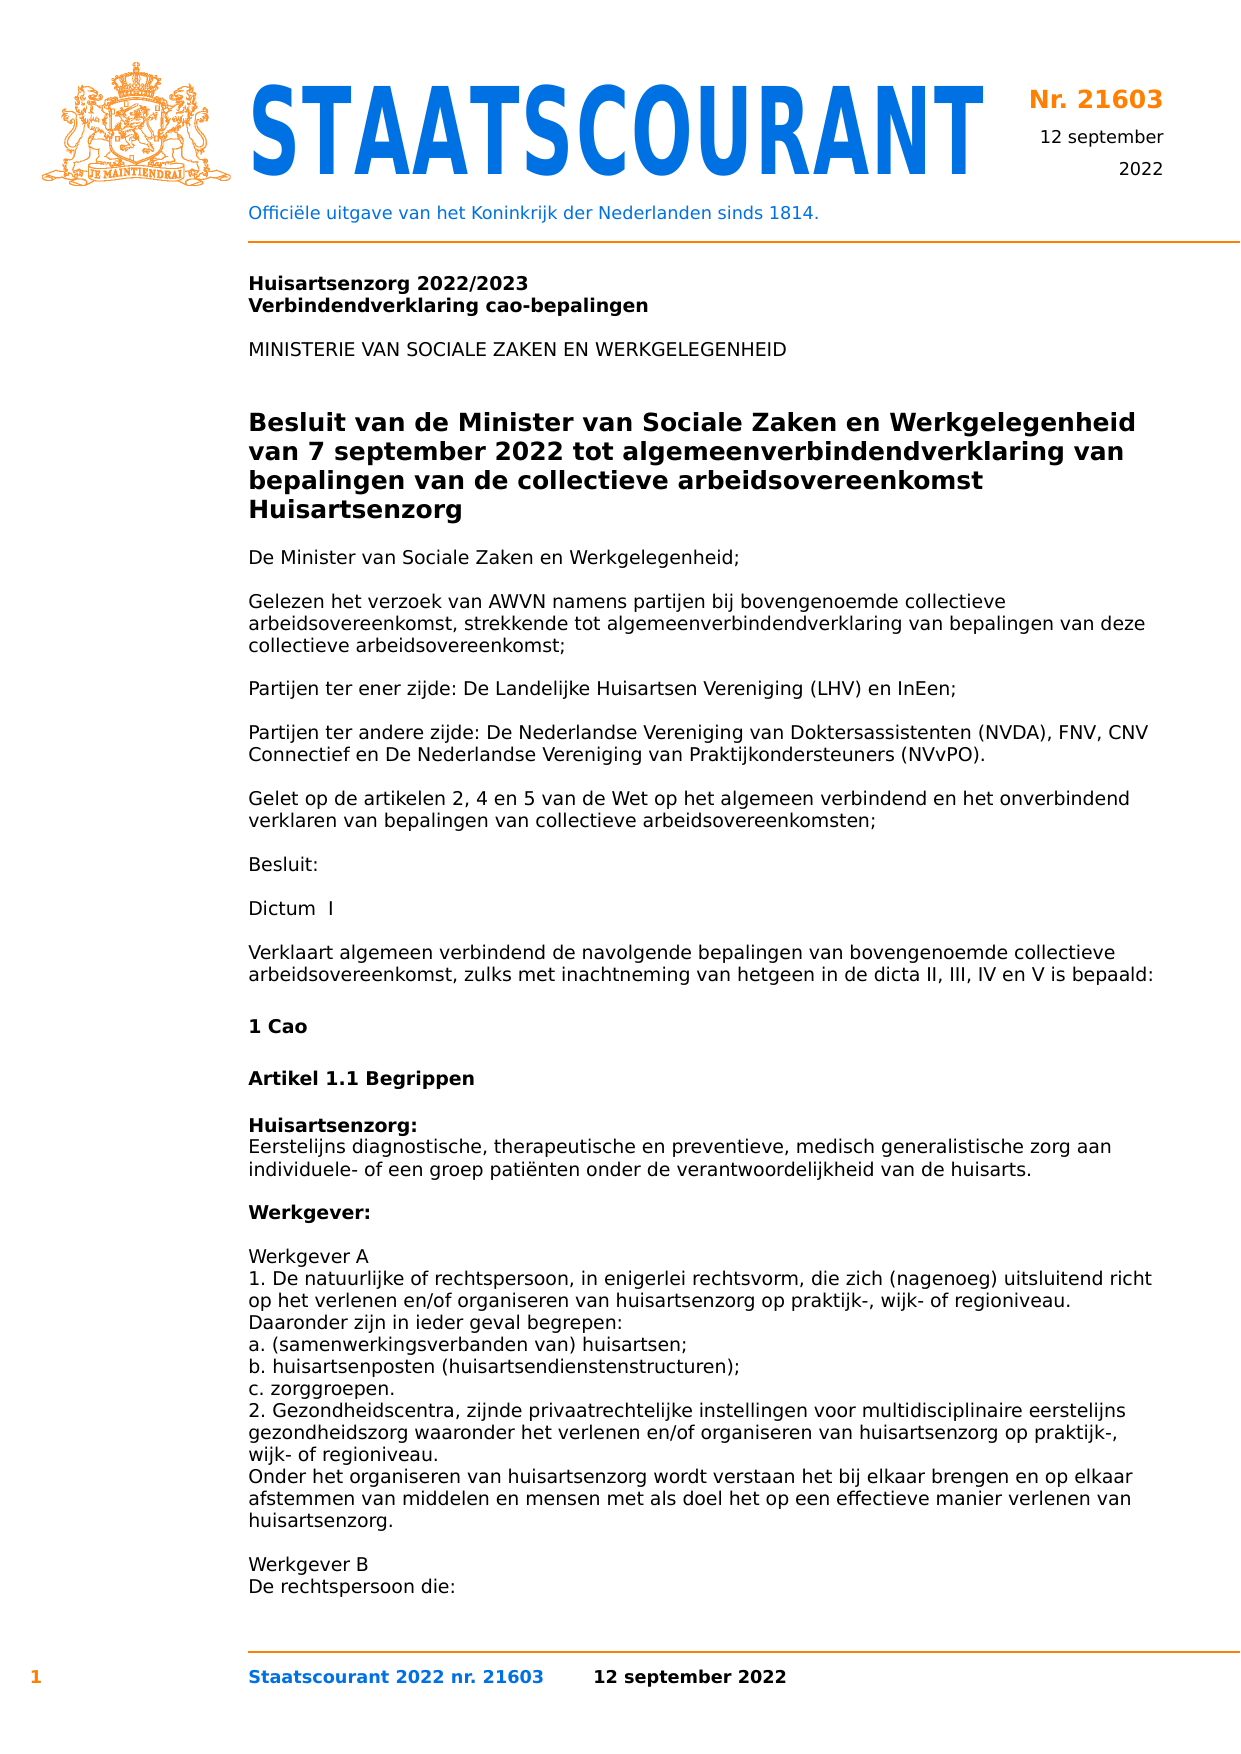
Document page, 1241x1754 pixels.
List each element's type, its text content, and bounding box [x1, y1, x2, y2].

text Partijen ter andere zijde: De Nederlandse Vereniging van Doktersassistenten (NVDA), FNV, CNV Connectief en De Nederlandse Vereniging van Praktijkondersteuners (NVvPO). [248, 722, 1163, 766]
text c. zorggroepen. [248, 1378, 1163, 1400]
subtitle Werkgever B [248, 1554, 1163, 1576]
subtitle Werkgever: [248, 1202, 1163, 1224]
table_cell Officiële uitgave van het Koninkrijk der Nederlanden sinds 1814. [248, 203, 1240, 241]
text Besluit: [248, 854, 1163, 876]
text Eerstelijns diagnostische, therapeutische en preventieve, medisch generalistische zorg aan individuele- of een groep patiënten onder de verantwoordelijkheid van de huisarts. [248, 1136, 1163, 1180]
text a. (samenwerkingsverbanden van) huisartsen; [248, 1334, 1163, 1356]
text Gelet op de artikelen 2, 4 en 5 van de Wet op het algemeen verbindend en het onverbindend verklaren van bepalingen van collectieve arbeidsovereenkomsten; [248, 788, 1163, 832]
text MINISTERIE VAN SOCIALE ZAKEN EN WERKGELEGENHEID [248, 339, 1163, 361]
text Gelezen het verzoek van AWVN namens partijen bij bovengenoemde collectieve arbeidsovereenkomst, strekkende tot algemeenverbindendverklaring van bepalingen van deze collectieve arbeidsovereenkomst; [248, 591, 1163, 656]
table_cell 12 september [998, 121, 1240, 153]
text Dictum I [248, 898, 1163, 920]
text 2. Gezondheidscentra, zijnde privaatrechtelijke instellingen voor multidisciplinaire eerstelijns gezondheidszorg waaronder het verlenen en/of organiseren van huisartsenzorg op praktijk-, wijk- of regioniveau. [248, 1400, 1163, 1466]
text Verklaart algemeen verbindend de navolgende bepalingen van bovengenoemde collectieve arbeidsovereenkomst, zulks met inachtneming van hetgeen in de dicta II, III, IV en V is bepaald: [248, 942, 1163, 986]
text Verbindendverklaring cao-bepalingen [248, 295, 1163, 317]
text De rechtspersoon die: [248, 1576, 1163, 1598]
table_header Nr. 21603 [998, 62, 1240, 121]
text Partijen ter ener zijde: De Landelijke Huisartsen Vereniging (LHV) en InEen; [248, 678, 1163, 700]
table_cell 2022 [998, 153, 1240, 203]
text De Minister van Sociale Zaken en Werkgelegenheid; [248, 547, 1163, 569]
subtitle Huisartsenzorg: [248, 1114, 1163, 1136]
subtitle Besluit van de Minister van Sociale Zaken en Werkgelegenheid van 7 september 2022 tot algemeenverbindendverklaring van bepalingen van de collectieve arbeidsovereenkomst Huisartsenzorg [248, 408, 1163, 525]
text Onder het organiseren van huisartsenzorg wordt verstaan het bij elkaar brengen en op elkaar afstemmen van middelen en mensen met als doel het op een effectieve manier verlenen van huisartsenzorg. [248, 1466, 1163, 1532]
subtitle 1 Cao [248, 1016, 1163, 1037]
text b. huisartsenposten (huisartsendienstenstructuren); [248, 1356, 1163, 1378]
text Huisartsenzorg 2022/2023 [248, 273, 1163, 295]
text 1. De natuurlijke of rechtspersoon, in enigerlei rechtsvorm, die zich (nagenoeg) uitsluitend richt op het verlenen en/of organiseren van huisartsenzorg op praktijk-, wijk- of regioniveau. [248, 1268, 1163, 1312]
text Daaronder zijn in ieder geval begrepen: [248, 1312, 1163, 1334]
table_header STAATSCOURANT [248, 62, 998, 203]
subtitle Artikel 1.1 Begrippen [248, 1067, 1163, 1089]
table_header [25, 62, 248, 241]
subtitle Werkgever A [248, 1246, 1163, 1268]
picture [41, 62, 231, 186]
